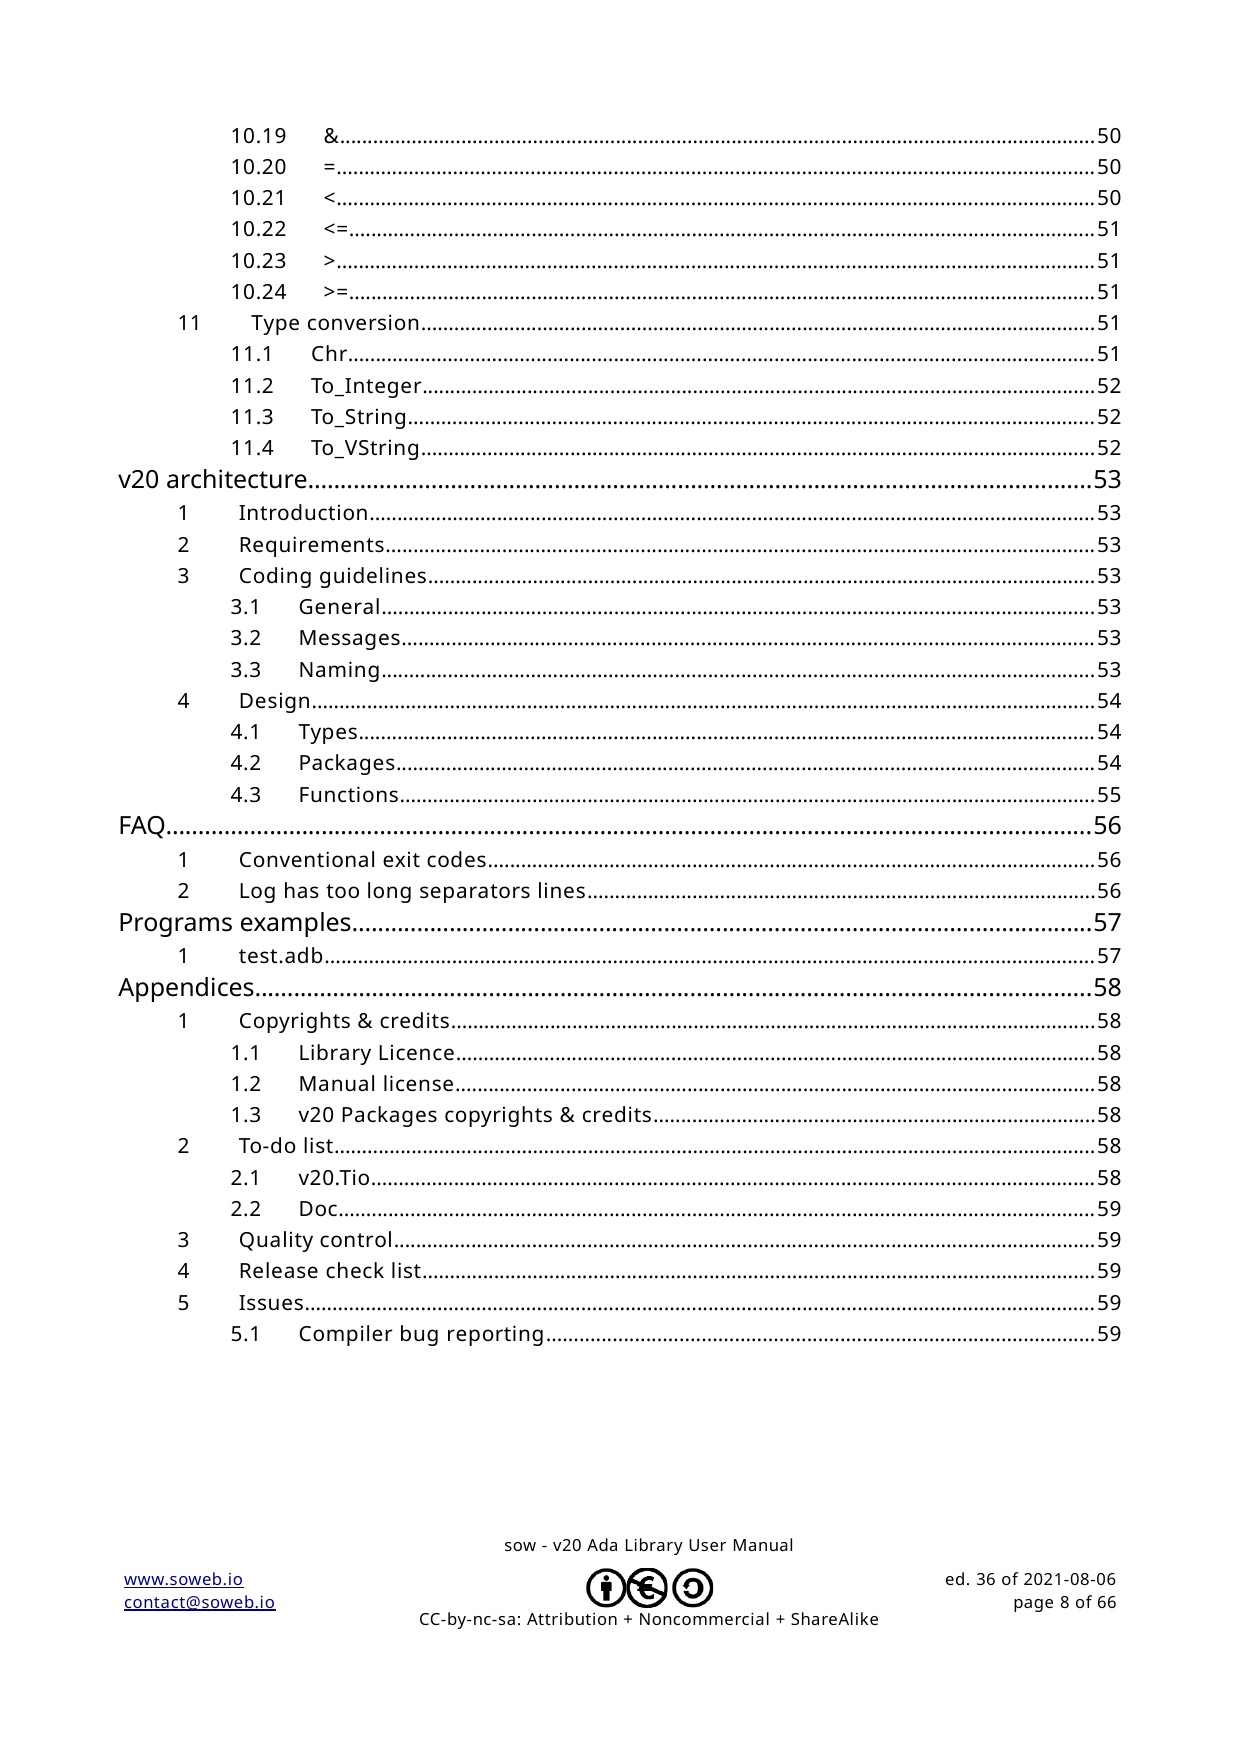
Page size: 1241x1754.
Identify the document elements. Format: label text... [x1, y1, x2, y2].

text 11.1 Chr 51 [230, 337, 1122, 368]
text 1.2 Manual license 58 [230, 1066, 1122, 1098]
text 11.3 To_String 52 [230, 399, 1122, 431]
text v20 architecture 53 [118, 462, 1122, 496]
text 5 Issues 59 [177, 1285, 1122, 1316]
text 10.20 = 50 [230, 149, 1122, 181]
text 11 Type conversion 51 [177, 306, 1122, 337]
text 4.1 Types 54 [230, 714, 1122, 746]
text 2.2 Doc 59 [230, 1191, 1122, 1223]
text 5.1 Compiler bug reporting 59 [230, 1316, 1122, 1348]
text 4 Design 54 [177, 683, 1122, 714]
text 3 Coding guidelines 53 [177, 558, 1122, 589]
text 11.2 To_Integer 52 [230, 368, 1122, 399]
text 4.2 Packages 54 [230, 746, 1122, 777]
text 2 Log has too long separators lines 56 [177, 873, 1122, 905]
text Appendices 58 [118, 970, 1122, 1004]
text 1 Conventional exit codes 56 [177, 842, 1122, 873]
picture [672, 1568, 714, 1608]
text 4.3 Functions 55 [230, 777, 1122, 808]
text 3.1 General 53 [230, 589, 1122, 621]
text 2 To-do list 58 [177, 1129, 1122, 1160]
text Programs examples 57 [118, 905, 1122, 939]
text 10.22 <= 51 [230, 212, 1122, 243]
text 10.21 < 50 [230, 181, 1122, 212]
text 1 Copyrights & credits 58 [177, 1004, 1122, 1035]
text 4 Release check list 59 [177, 1254, 1122, 1285]
picture [585, 1568, 668, 1608]
text 1.3 v20 Packages copyrights & credits 58 [230, 1098, 1122, 1129]
text 1 Introduction 53 [177, 496, 1122, 527]
text 10.19 & 50 [230, 118, 1122, 149]
text 2.1 v20.Tio 58 [230, 1160, 1122, 1191]
text 10.24 >= 51 [230, 274, 1122, 306]
text 1 test.adb 57 [177, 939, 1122, 970]
text 1.1 Library Licence 58 [230, 1035, 1122, 1066]
text 2 Requirements 53 [177, 527, 1122, 558]
text 10.23 > 51 [230, 243, 1122, 274]
text 3.2 Messages 53 [230, 621, 1122, 652]
text 3.3 Naming 53 [230, 652, 1122, 683]
text 3 Quality control 59 [177, 1223, 1122, 1254]
text 11.4 To_VString 52 [230, 431, 1122, 462]
text FAQ 56 [118, 808, 1122, 842]
